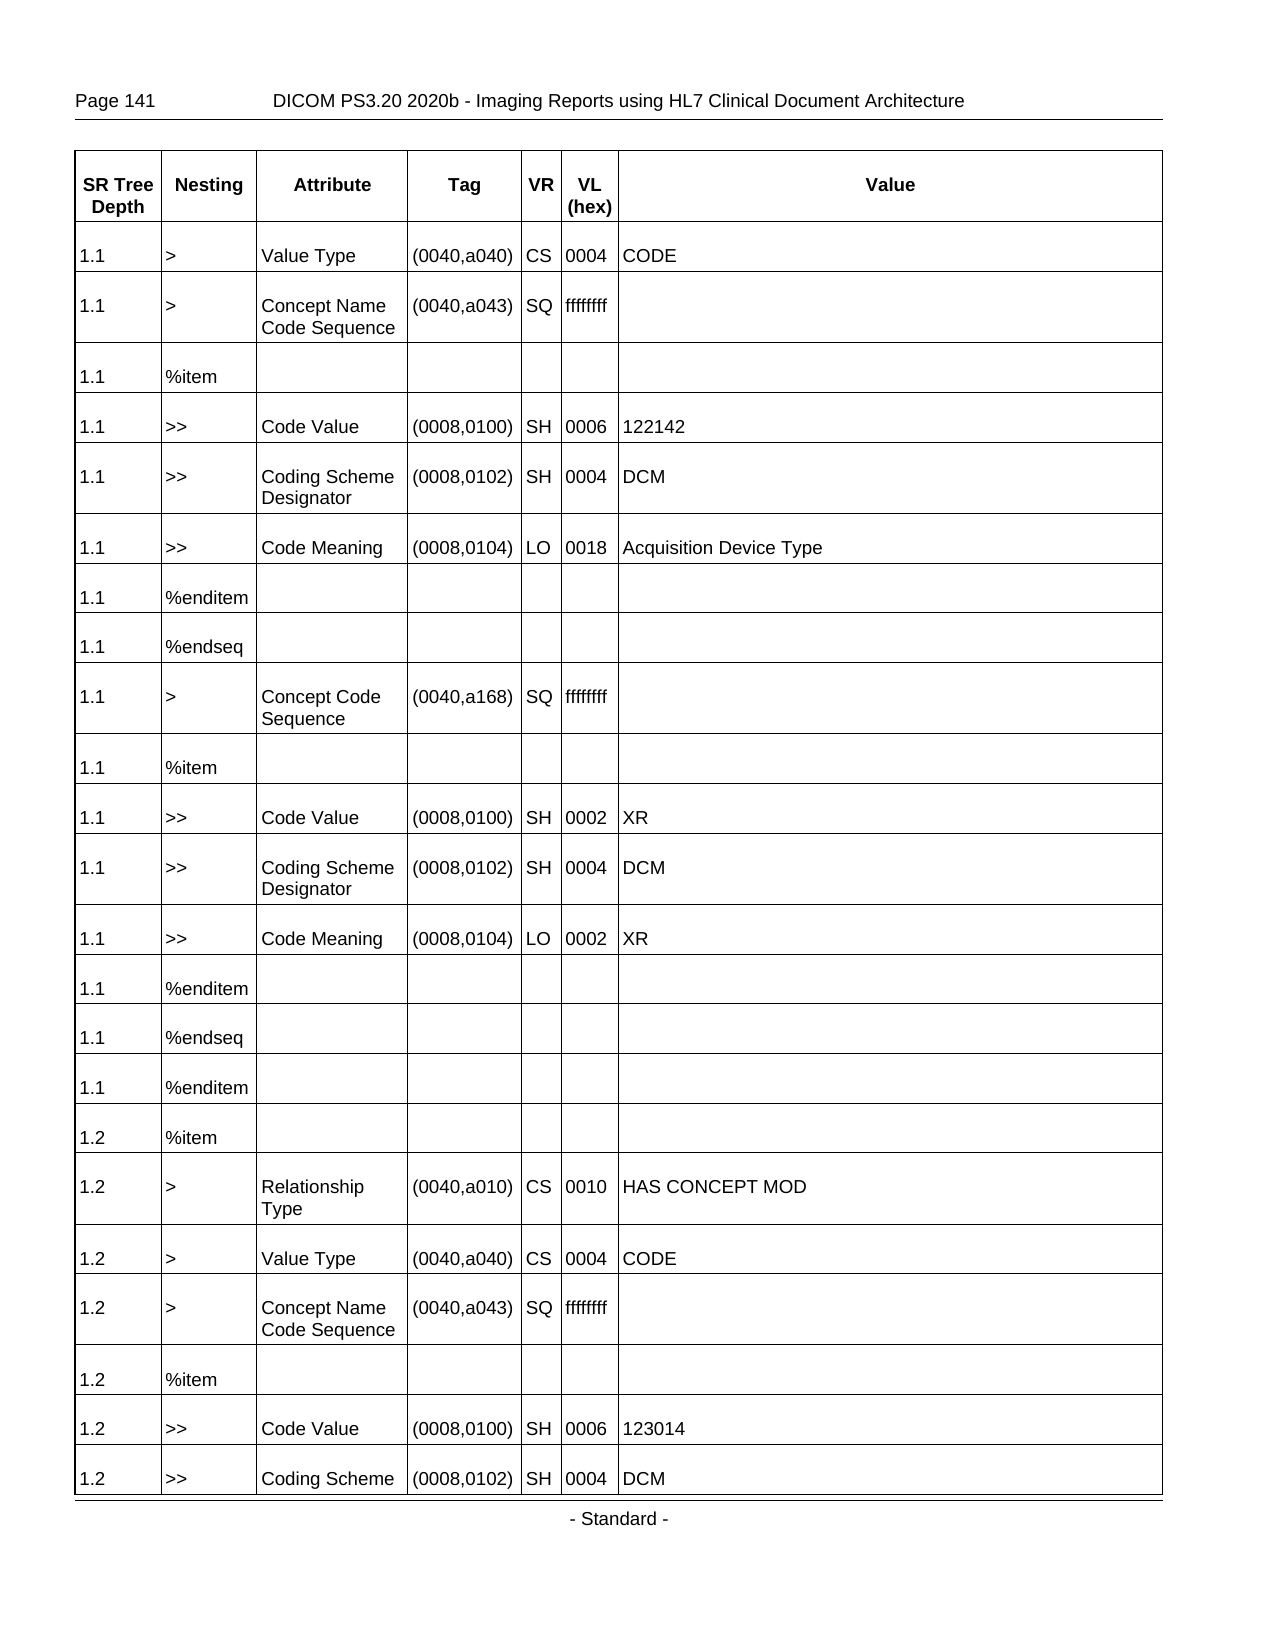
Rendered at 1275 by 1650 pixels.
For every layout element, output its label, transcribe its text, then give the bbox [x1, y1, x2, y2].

table_cell [562, 1054, 618, 1102]
table_cell SH [522, 1445, 561, 1493]
table_cell [257, 1104, 407, 1152]
table_cell DCM [619, 1445, 1162, 1493]
table_cell (0040,a168) [408, 663, 521, 733]
table_cell 0002 [562, 905, 618, 953]
table_cell ffffffff [562, 1274, 618, 1344]
table_cell 0004 [562, 443, 618, 513]
table_cell [522, 955, 561, 1003]
table_cell (0008,0102) [408, 834, 521, 904]
table_cell 1.1 [76, 1004, 161, 1053]
table_cell [257, 955, 407, 1003]
table_cell 1.1 [76, 834, 161, 904]
table_cell [522, 564, 561, 612]
table_cell 1.1 [76, 222, 161, 271]
table_cell [257, 564, 407, 612]
table_cell (0040,a040) [408, 222, 521, 271]
table_cell 122142 [619, 393, 1162, 442]
table_cell Value Type [257, 1225, 407, 1273]
table_cell [562, 343, 618, 392]
table_cell [408, 613, 521, 662]
table_header Value [619, 151, 1162, 221]
table_cell (0040,a043) [408, 1274, 521, 1344]
table_cell 0004 [562, 222, 618, 271]
table_cell [408, 564, 521, 612]
table_cell >> [162, 393, 256, 442]
table_cell 1.2 [76, 1225, 161, 1273]
table_cell LO [522, 905, 561, 953]
table_cell [562, 1004, 618, 1053]
table_cell 0006 [562, 1395, 618, 1444]
table_cell %endseq [162, 613, 256, 662]
table_cell [257, 343, 407, 392]
table_cell %enditem [162, 955, 256, 1003]
table_header VR [522, 151, 561, 221]
table_cell 0004 [562, 1225, 618, 1273]
table_cell SH [522, 443, 561, 513]
table_cell > [162, 1153, 256, 1223]
table_cell 1.1 [76, 955, 161, 1003]
table_cell > [162, 1274, 256, 1344]
table_cell 1.1 [76, 1054, 161, 1102]
table_cell HAS CONCEPT MOD [619, 1153, 1162, 1223]
table_cell [257, 734, 407, 783]
table_cell %item [162, 1104, 256, 1152]
table_cell 1.1 [76, 784, 161, 832]
table_cell 1.1 [76, 272, 161, 342]
table_cell (0040,a043) [408, 272, 521, 342]
table_cell 123014 [619, 1395, 1162, 1444]
table_header SR Tree Depth [76, 151, 161, 221]
table_cell [522, 1054, 561, 1102]
table_cell Relationship Type [257, 1153, 407, 1223]
table_cell (0008,0102) [408, 1445, 521, 1493]
table_cell %item [162, 343, 256, 392]
table_cell 1.2 [76, 1274, 161, 1344]
table_cell [408, 1054, 521, 1102]
table_cell 1.1 [76, 734, 161, 783]
table_cell [408, 1104, 521, 1152]
table_cell SH [522, 393, 561, 442]
table_cell [619, 663, 1162, 733]
table_cell [562, 564, 618, 612]
table_cell 1.1 [76, 663, 161, 733]
table_cell XR [619, 784, 1162, 832]
table_cell 1.2 [76, 1445, 161, 1493]
table_cell %endseq [162, 1004, 256, 1053]
table_header Tag [408, 151, 521, 221]
table_cell (0040,a040) [408, 1225, 521, 1273]
table_cell %enditem [162, 1054, 256, 1102]
table_cell CODE [619, 222, 1162, 271]
table_cell Code Meaning [257, 514, 407, 562]
table_cell 1.2 [76, 1395, 161, 1444]
table_cell [257, 613, 407, 662]
table_cell Code Value [257, 1395, 407, 1444]
table_cell 1.1 [76, 905, 161, 953]
table_cell (0008,0104) [408, 905, 521, 953]
table_cell Coding Scheme Designator [257, 834, 407, 904]
table_cell [522, 734, 561, 783]
table_cell 0002 [562, 784, 618, 832]
table_cell 0018 [562, 514, 618, 562]
table_cell [522, 343, 561, 392]
table_cell ffffffff [562, 272, 618, 342]
table_cell [408, 734, 521, 783]
table_cell [619, 343, 1162, 392]
table_cell Coding Scheme Designator [257, 443, 407, 513]
table_cell [619, 272, 1162, 342]
table_cell 1.2 [76, 1153, 161, 1223]
table_cell Value Type [257, 222, 407, 271]
table_cell >> [162, 1445, 256, 1493]
table_cell 1.2 [76, 1104, 161, 1152]
table_cell [408, 1345, 521, 1394]
table_cell (0040,a010) [408, 1153, 521, 1223]
table_cell SQ [522, 663, 561, 733]
table_cell SH [522, 834, 561, 904]
table_cell (0008,0100) [408, 1395, 521, 1444]
table_cell [562, 1104, 618, 1152]
table_cell [619, 1274, 1162, 1344]
table_cell SQ [522, 272, 561, 342]
table_cell SH [522, 1395, 561, 1444]
table_cell SQ [522, 1274, 561, 1344]
table_cell >> [162, 834, 256, 904]
table_cell [257, 1345, 407, 1394]
table_cell [619, 1345, 1162, 1394]
table_cell (0008,0100) [408, 393, 521, 442]
table_cell [408, 1004, 521, 1053]
table_cell SH [522, 784, 561, 832]
table_cell (0008,0102) [408, 443, 521, 513]
table_cell 0006 [562, 393, 618, 442]
table_cell >> [162, 1395, 256, 1444]
table_cell LO [522, 514, 561, 562]
table_cell [619, 1004, 1162, 1053]
table_cell 0004 [562, 834, 618, 904]
table_cell (0008,0104) [408, 514, 521, 562]
table_cell Coding Scheme [257, 1445, 407, 1493]
table_cell [257, 1004, 407, 1053]
table_cell DCM [619, 834, 1162, 904]
table_cell [257, 1054, 407, 1102]
table_cell %item [162, 734, 256, 783]
table_cell [619, 1104, 1162, 1152]
table_cell > [162, 1225, 256, 1273]
table_cell Code Value [257, 784, 407, 832]
table_cell [522, 1345, 561, 1394]
table_cell > [162, 272, 256, 342]
table_cell 1.1 [76, 443, 161, 513]
table_header Nesting [162, 151, 256, 221]
table_cell 1.1 [76, 514, 161, 562]
table_cell [619, 955, 1162, 1003]
table_cell [619, 734, 1162, 783]
table_cell > [162, 222, 256, 271]
table_cell 1.1 [76, 343, 161, 392]
table_cell >> [162, 784, 256, 832]
table_cell ffffffff [562, 663, 618, 733]
table_cell [562, 734, 618, 783]
table_cell Concept Name Code Sequence [257, 272, 407, 342]
table_cell [562, 1345, 618, 1394]
table_cell > [162, 663, 256, 733]
table_cell CODE [619, 1225, 1162, 1273]
table_cell 1.2 [76, 1345, 161, 1394]
table_cell Concept Name Code Sequence [257, 1274, 407, 1344]
table_cell 1.1 [76, 613, 161, 662]
table_cell >> [162, 514, 256, 562]
table_header VL (hex) [562, 151, 618, 221]
table_cell [619, 564, 1162, 612]
table_cell [522, 1104, 561, 1152]
table_cell 0004 [562, 1445, 618, 1493]
table_cell CS [522, 222, 561, 271]
table_cell %enditem [162, 564, 256, 612]
table_cell 1.1 [76, 564, 161, 612]
table_header Attribute [257, 151, 407, 221]
table_cell [619, 613, 1162, 662]
table_cell %item [162, 1345, 256, 1394]
table_cell [562, 613, 618, 662]
table_cell Acquisition Device Type [619, 514, 1162, 562]
table_cell [619, 1054, 1162, 1102]
table_cell 0010 [562, 1153, 618, 1223]
table_cell Code Value [257, 393, 407, 442]
table_cell [522, 1004, 561, 1053]
table_cell [522, 613, 561, 662]
table_cell Concept Code Sequence [257, 663, 407, 733]
table_cell XR [619, 905, 1162, 953]
table_cell >> [162, 905, 256, 953]
table_cell [408, 955, 521, 1003]
table_cell Code Meaning [257, 905, 407, 953]
table_cell CS [522, 1225, 561, 1273]
table_cell 1.1 [76, 393, 161, 442]
table_cell [408, 343, 521, 392]
table_cell CS [522, 1153, 561, 1223]
table_cell DCM [619, 443, 1162, 513]
table_cell >> [162, 443, 256, 513]
table_cell [562, 955, 618, 1003]
table_cell (0008,0100) [408, 784, 521, 832]
